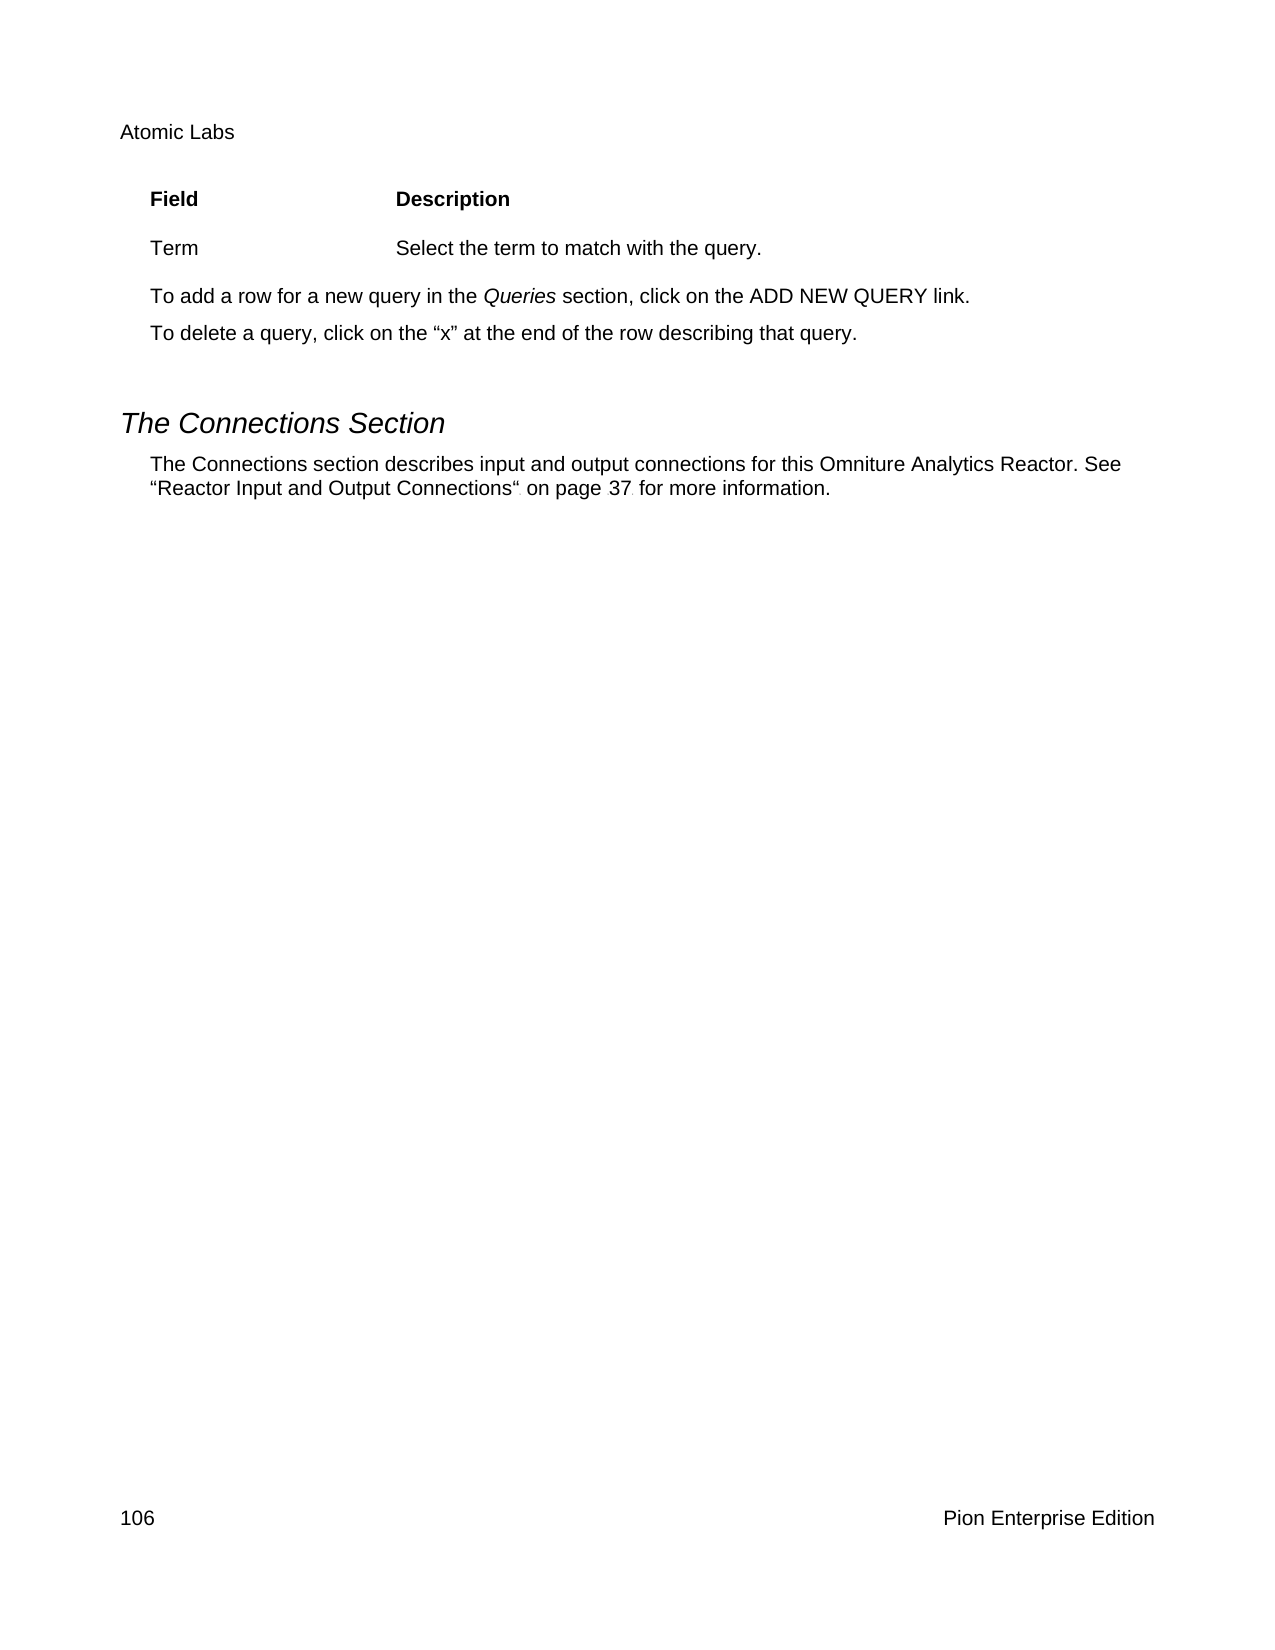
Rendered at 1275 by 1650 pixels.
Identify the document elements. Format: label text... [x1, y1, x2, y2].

table_cell Term [109, 223, 354, 272]
text To delete a query, click on the “x” at the end of the row describing that query. [150, 321, 1155, 345]
table_header Field [109, 174, 354, 223]
table_header Description [354, 174, 1031, 223]
text The Connections section describes input and output connections for this Omniture Analytics Reactor. See “Reactor Input and Output Connections“X on page X37X for more information. [150, 452, 1155, 500]
table_cell Select the term to match with the query. [354, 223, 1031, 272]
text To add a row for a new query in the Queries section, click on the ADD NEW QUERY link. [150, 284, 1155, 308]
subtitle The Connections Section [120, 406, 1155, 440]
